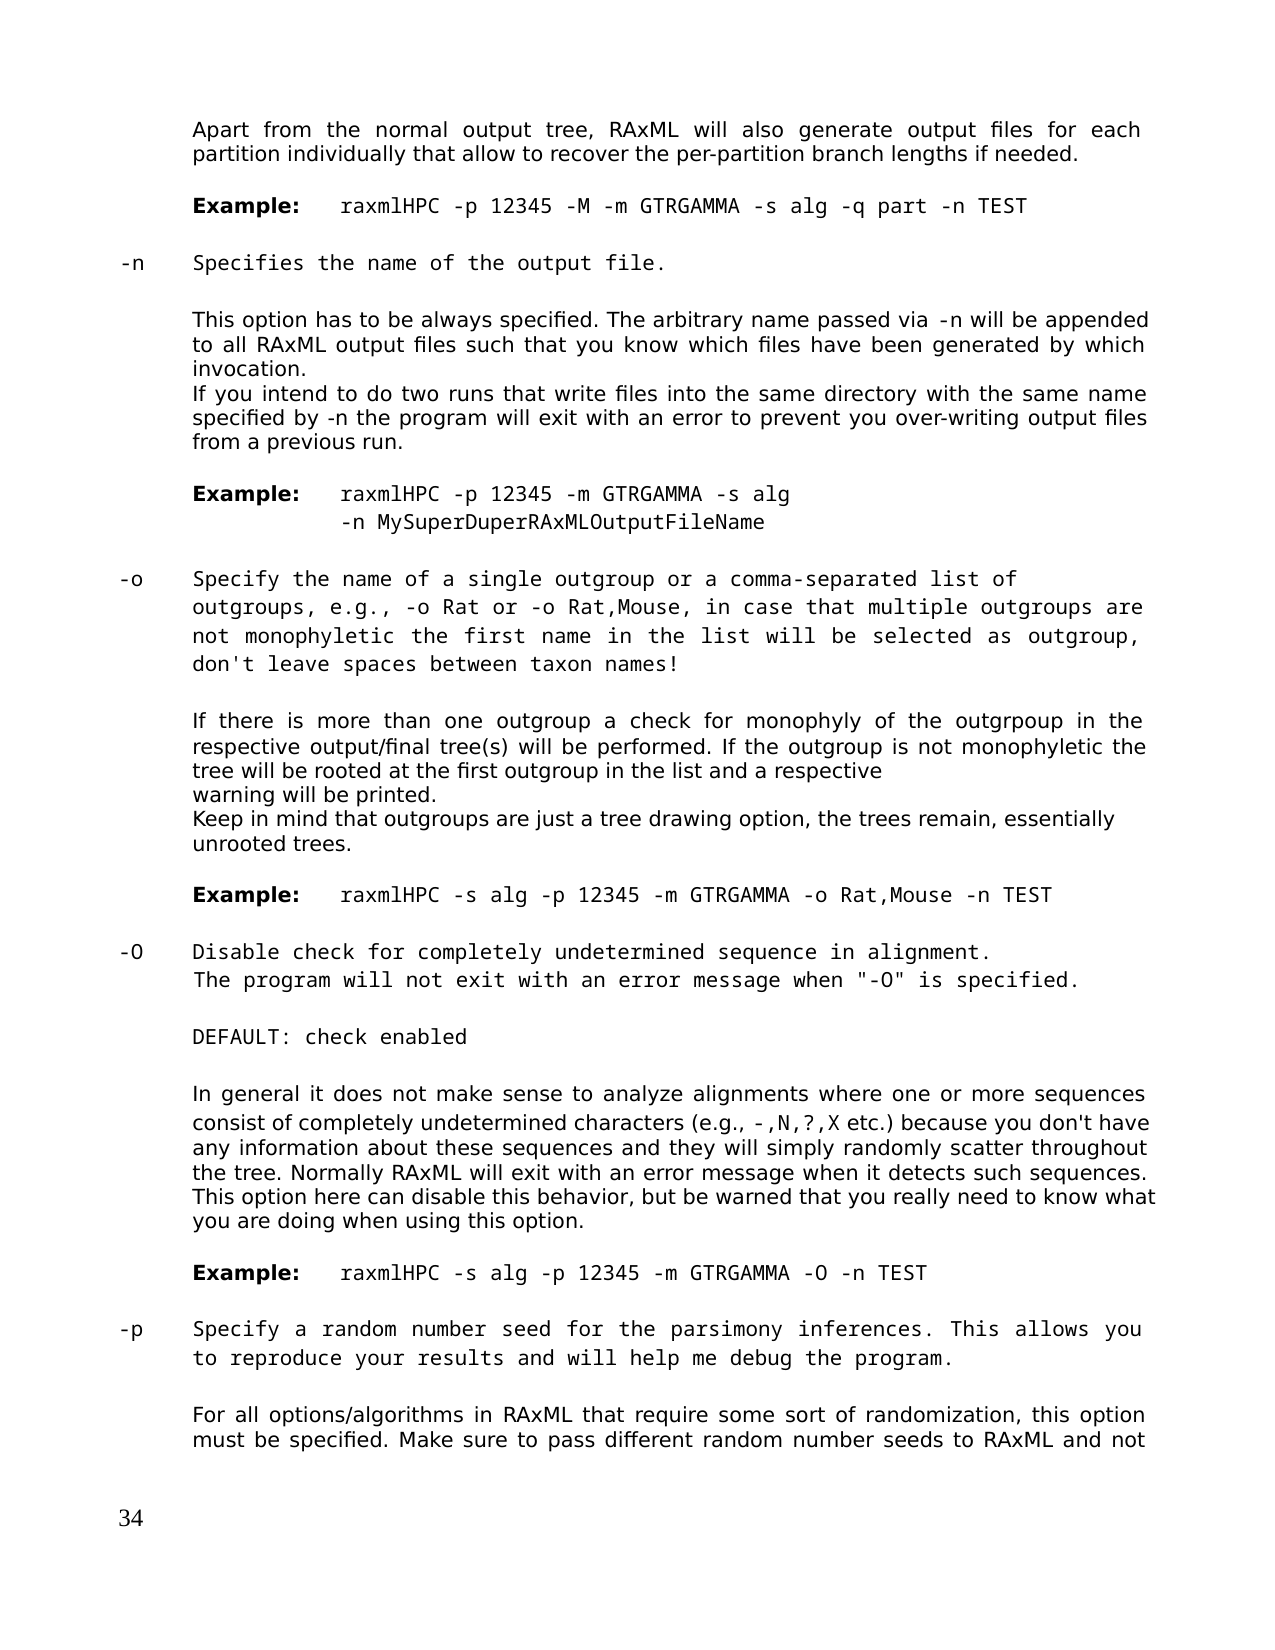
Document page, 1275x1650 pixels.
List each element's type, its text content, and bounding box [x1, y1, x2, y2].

text -n Specifies the name of the output file. [44, 248, 1157, 276]
text -n MySuperDuperRAxMLOutputFileName [118, 507, 1157, 536]
text Example: raxmlHPC -p 12345 -M -m GTRGAMMA -s alg -q part -n TEST [44, 191, 1157, 219]
text -p Specify a random number seed for the parsimony inferences. This allows you to reproduce your results and will help me debug the program. [118, 1314, 1157, 1371]
text Example: raxmlHPC -s alg -p 12345 -m GTRGAMMA -O -n TEST [118, 1258, 1157, 1286]
text In general it does not make sense to analyze alignments where one or more sequences consist of completely undetermined characters (e.g., -,N,?,X etc.) because you don't have any information about these sequences and they will simply randomly scatter throughout the tree. Normally RAxML will exit with an error message when it detects such sequences. This option here can disable this behavior, but be warned that you really need to know what you are doing when using this option. [118, 1079, 1157, 1233]
text This option has to be always specified. The arbitrary name passed via -n will be appended to all RAxML output files such that you know which files have been generated by which invocation. [118, 305, 1157, 382]
text If there is more than one outgroup a check for monophyly of the outgrpoup in the respective output/final tree(s) will be performed. If the outgroup is not monophyletic the tree will be rooted at the first outgroup in the list and a respective [118, 706, 1157, 783]
text -o Specify the name of a single outgroup or a comma-separated list of outgroups, e.g., -o Rat or -o Rat,Mouse, in case that multiple outgroups are not monophyletic the first name in the list will be selected as outgroup, don't leave spaces between taxon names! [118, 564, 1157, 678]
text The program will not exit with an error message when "-O" is specified. [118, 966, 1157, 994]
text If you intend to do two runs that write files into the same directory with the same name specified by -n the program will exit with an error to prevent you over-writing output files from a previous run. [118, 382, 1157, 454]
text For all options/algorithms in RAxML that require some sort of randomization, this option must be specified. Make sure to pass different random number seeds to RAxML and not [118, 1400, 1157, 1452]
text Example: raxmlHPC -p 12345 -m GTRGAMMA -s alg [118, 479, 1157, 507]
text DEFAULT: check enabled [118, 1022, 1157, 1051]
text warning will be printed. [118, 783, 1157, 807]
text -O Disable check for completely undetermined sequence in alignment. [118, 937, 1157, 966]
text Keep in mind that outgroups are just a tree drawing option, the trees remain, essentially unrooted trees. [118, 807, 1157, 856]
text Example: raxmlHPC -s alg -p 12345 -m GTRGAMMA -o Rat,Mouse -n TEST [118, 880, 1157, 909]
text Apart from the normal output tree, RAxML will also generate output files for each partition individually that allow to recover the per-partition branch lengths if needed. [118, 118, 1157, 167]
